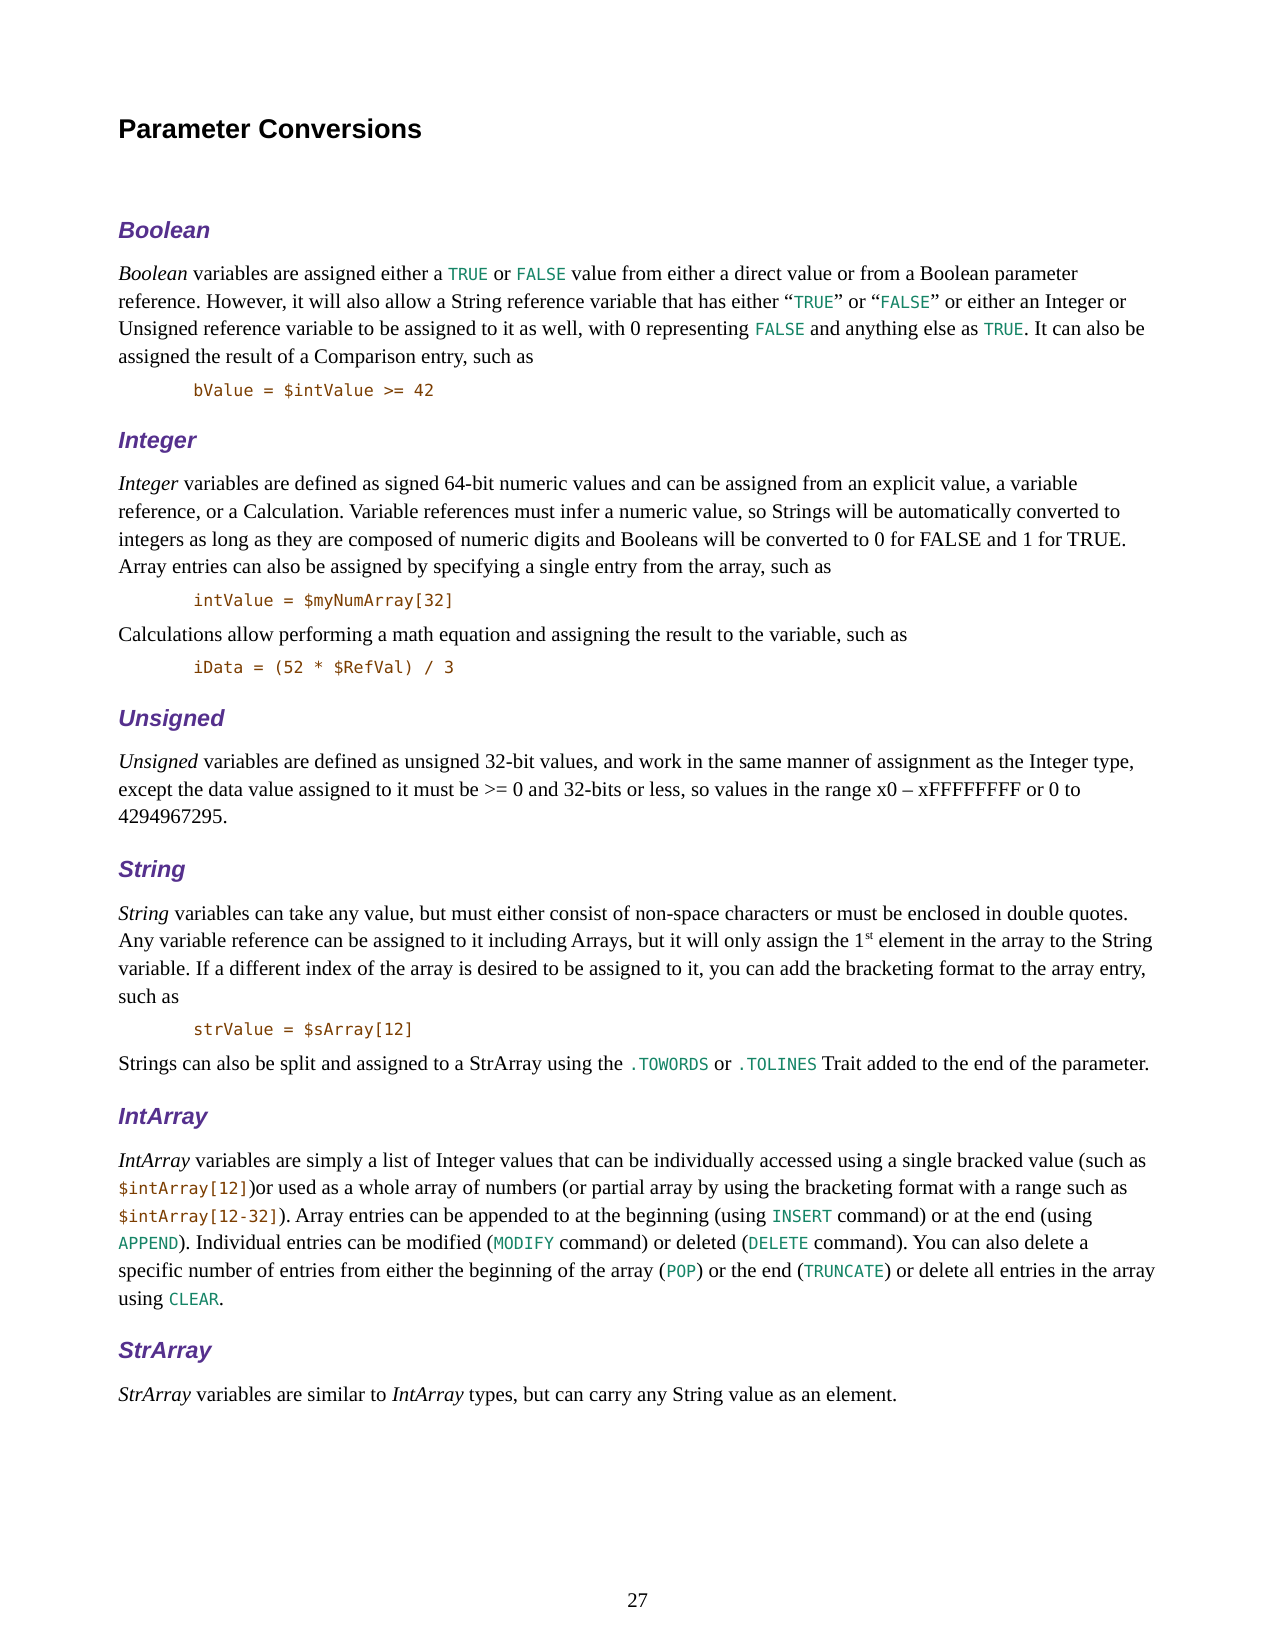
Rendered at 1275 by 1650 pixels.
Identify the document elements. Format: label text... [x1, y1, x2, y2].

text Boolean variables are assigned either a TRUE or FALSE value from either a direct value or from a Boolean parameter reference. However, it will also allow a String reference variable that has either “TRUE” or “FALSE” or either an Integer or Unsigned reference variable to be assigned to it as well, with 0 representing FALSE and anything else as TRUE. It can also be assigned the result of a Comparison entry, such as [118, 261, 1157, 368]
text Calculations allow performing a math equation and assigning the result to the variable, such as [118, 622, 1157, 646]
subtitle StrArray [118, 1337, 1157, 1364]
subtitle Unsigned [118, 704, 1157, 731]
text Strings can also be split and assigned to a StrArray using the .TOWORDS or .TOLINES Trait added to the end of the parameter. [118, 1051, 1157, 1075]
text strValue = $sArray[12] [193, 1020, 1157, 1039]
subtitle Boolean [118, 216, 1157, 243]
text bValue = $intValue >= 42 [193, 381, 1157, 400]
text StrArray variables are similar to IntArray types, but can carry any String value as an element. [118, 1382, 1157, 1406]
text Unsigned variables are defined as unsigned 32-bit values, and work in the same manner of assignment as the Integer type, except the data value assigned to it must be >= 0 and 32-bits or less, so values in the range x0 – xFFFFFFFF or 0 to 4294967295. [118, 749, 1157, 828]
text Integer variables are defined as signed 64-bit numeric values and can be assigned from an explicit value, a variable reference, or a Calculation. Variable references must infer a numeric value, so Strings will be automatically converted to integers as long as they are composed of numeric digits and Booleans will be converted to 0 for FALSE and 1 for TRUE. Array entries can also be assigned by specifying a single entry from the array, such as [118, 471, 1157, 578]
text iData = (52 * $RefVal) / 3 [193, 658, 1157, 678]
text IntArray variables are simply a list of Integer values that can be individually accessed using a single bracked value (such as $intArray[12])or used as a whole array of numbers (or partial array by using the bracketing format with a range such as $intArray[12-32]). Array entries can be appended to at the beginning (using INSERT command) or at the end (using APPEND). Individual entries can be modified (MODIFY command) or deleted (DELETE command). You can also delete a specific number of entries from either the beginning of the array (POP) or the end (TRUNCATE) or delete all entries in the array using CLEAR. [118, 1147, 1157, 1309]
subtitle Parameter Conversions [118, 113, 1157, 144]
subtitle Integer [118, 427, 1157, 453]
subtitle String [118, 856, 1157, 883]
subtitle IntArray [118, 1103, 1157, 1129]
text intValue = $myNumArray[32] [193, 591, 1157, 610]
text String variables can take any value, but must either consist of non-space characters or must be enclosed in double quotes. Any variable reference can be assigned to it including Arrays, but it will only assign the 1st element in the array to the String variable. If a different index of the array is desired to be assigned to it, you can add the bracketing format to the array entry, such as [118, 901, 1157, 1008]
